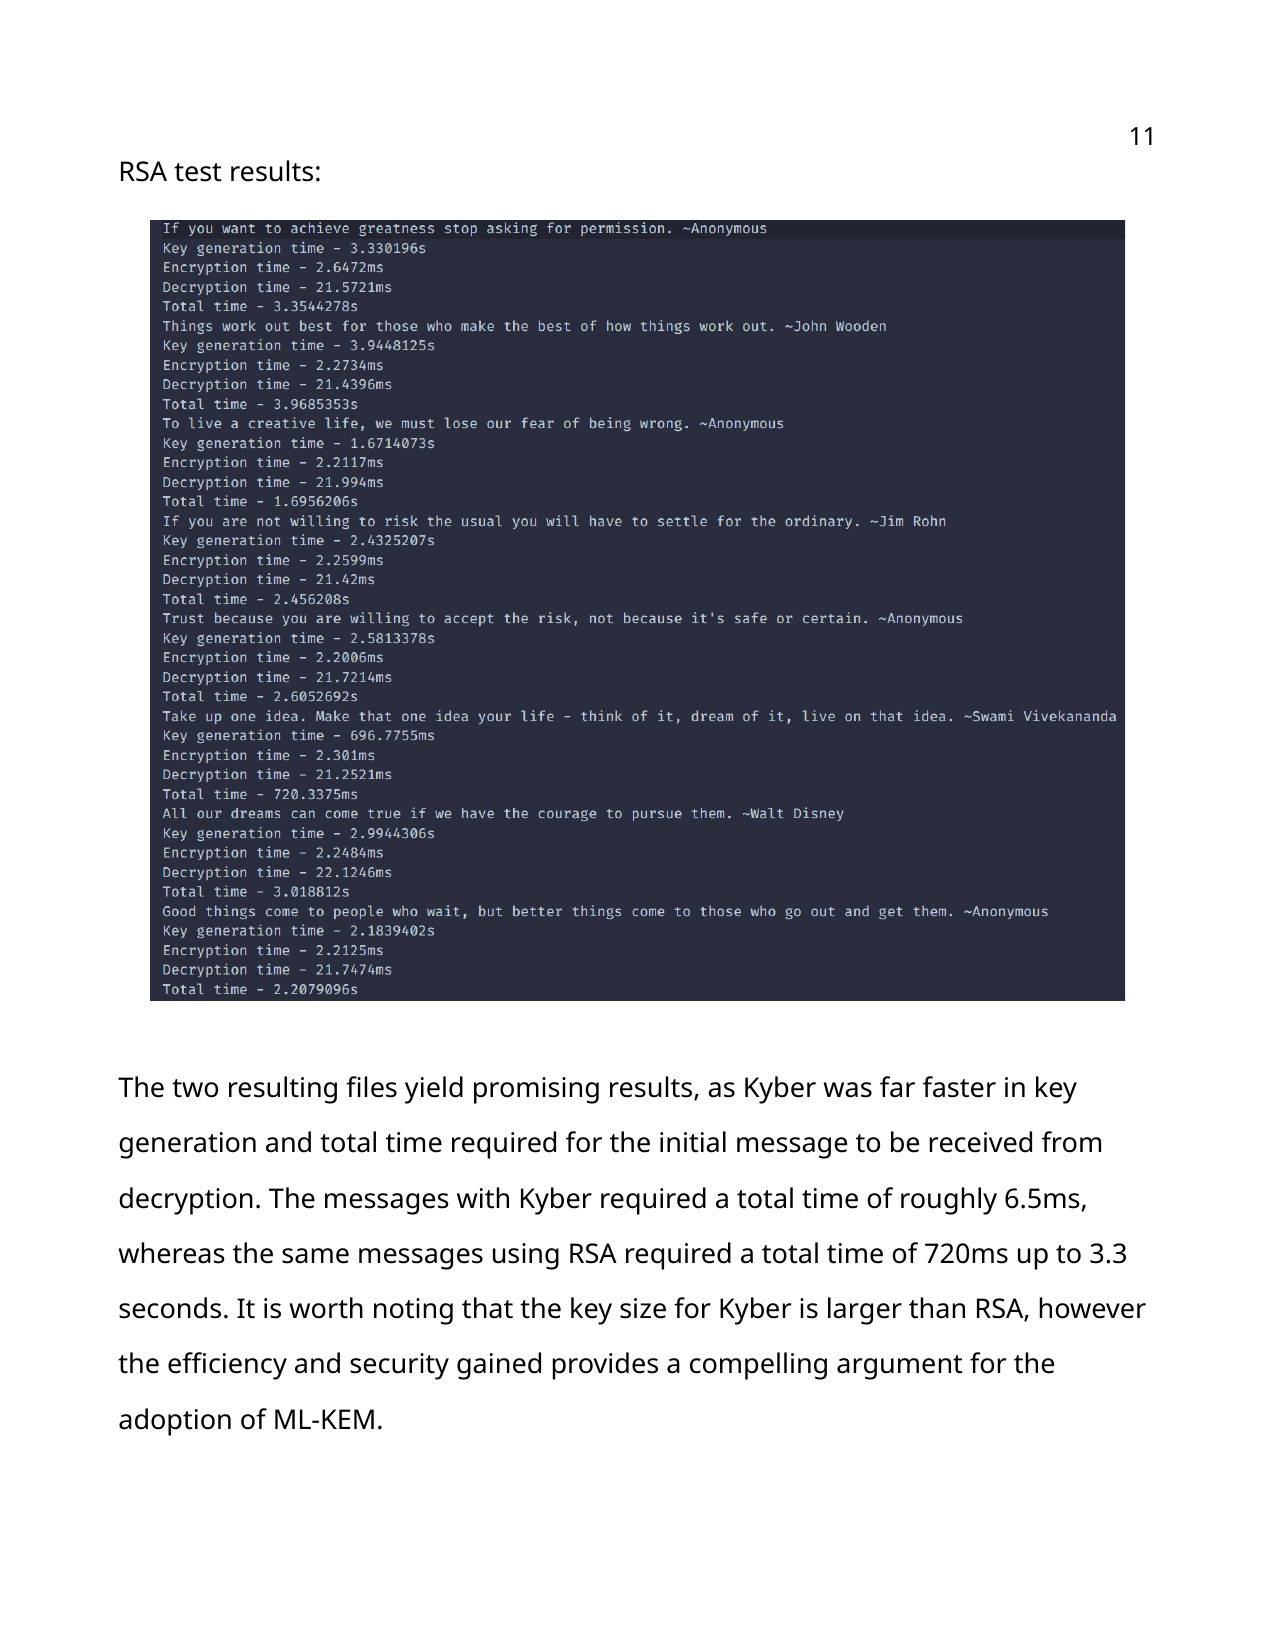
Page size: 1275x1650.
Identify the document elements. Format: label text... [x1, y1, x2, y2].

text The two resulting files yield promising results, as Kyber was far faster in key generation and total time required for the initial message to be received from decryption. The messages with Kyber required a total time of roughly 6.5ms, whereas the same messages using RSA required a total time of 720ms up to 3.3 seconds. It is worth noting that the key size for Kyber is larger than RSA, however the efficiency and security gained provides a compelling argument for the adoption of ML-KEM. [118, 1068, 1157, 1437]
text RSA test results: [118, 152, 1157, 189]
picture [150, 220, 1125, 1001]
